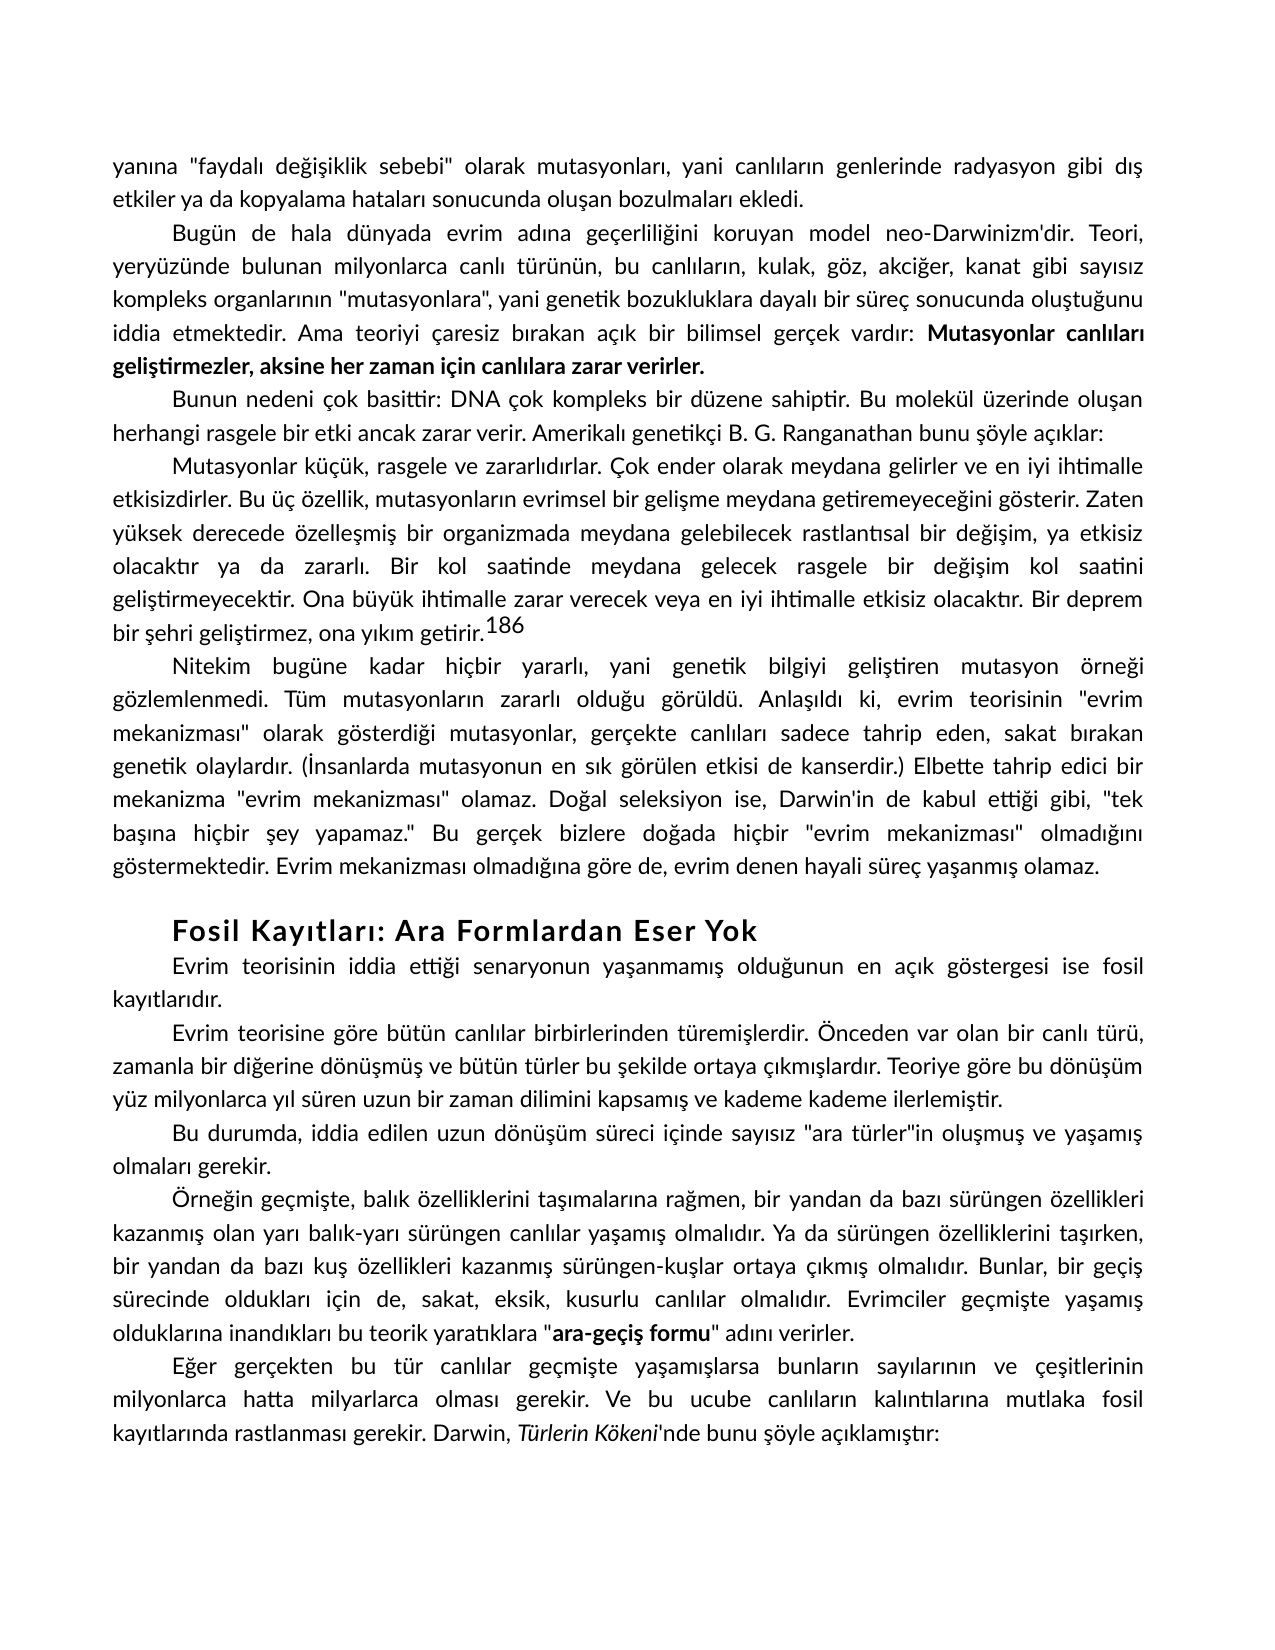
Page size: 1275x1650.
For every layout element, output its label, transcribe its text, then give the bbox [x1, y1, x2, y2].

text Mutasyonlar küçük, rasgele ve zararlıdırlar. Çok ender olarak meydana gelirler ve en iyi ihtimalle etkisizdirler. Bu üç özellik, mutasyonların evrimsel bir gelişme meydana getiremeyeceğini gösterir. Zaten yüksek derecede özelleşmiş bir organizmada meydana gelebilecek rastlantısal bir değişim, ya etkisiz olacaktır ya da zararlı. Bir kol saatinde meydana gelecek rasgele bir değişim kol saatini geliştirmeyecektir. Ona büyük ihtimalle zarar verecek veya en iyi ihtimalle etkisiz olacaktır. Bir deprem bir şehri geliştirmez, ona yıkım getirir.186 [112, 448, 1145, 648]
text Evrim teorisinin iddia ettiği senaryonun yaşanmamış olduğunun en açık göstergesi ise fosil kayıtlarıdır. [112, 948, 1145, 1014]
text Örneğin geçmişte, balık özelliklerini taşımalarına rağmen, bir yandan da bazı sürüngen özellikleri kazanmış olan yarı balık-yarı sürüngen canlılar yaşamış olmalıdır. Ya da sürüngen özelliklerini taşırken, bir yandan da bazı kuş özellikleri kazanmış sürüngen-kuşlar ortaya çıkmış olmalıdır. Bunlar, bir geçiş sürecinde oldukları için de, sakat, eksik, kusurlu canlılar olmalıdır. Evrimciler geçmişte yaşamış olduklarına inandıkları bu teorik yaratıklara "ara-geçiş formu" adını verirler. [112, 1181, 1145, 1348]
text Eğer gerçekten bu tür canlılar geçmişte yaşamışlarsa bunların sayılarının ve çeşitlerinin milyonlarca hatta milyarlarca olması gerekir. Ve bu ucube canlıların kalıntılarına mutlaka fosil kayıtlarında rastlanması gerekir. Darwin, Türlerin Kökeni'nde bunu şöyle açıklamıştır: [112, 1348, 1145, 1448]
text Bugün de hala dünyada evrim adına geçerliliğini koruyan model neo-Darwinizm'dir. Teori, yeryüzünde bulunan milyonlarca canlı türünün, bu canlıların, kulak, göz, akciğer, kanat gibi sayısız kompleks organlarının "mutasyonlara", yani genetik bozukluklara dayalı bir süreç sonucunda oluştuğunu iddia etmektedir. Ama teoriyi çaresiz bırakan açık bir bilimsel gerçek vardır: Mutasyonlar canlıları geliştirmezler, aksine her zaman için canlılara zarar verirler. [112, 214, 1145, 381]
text Evrim teorisine göre bütün canlılar birbirlerinden türemişlerdir. Önceden var olan bir canlı türü, zamanla bir diğerine dönüşmüş ve bütün türler bu şekilde ortaya çıkmışlardır. Teoriye göre bu dönüşüm yüz milyonlarca yıl süren uzun bir zaman dilimini kapsamış ve kademe kademe ilerlemiştir. [112, 1014, 1145, 1114]
text yanına "faydalı değişiklik sebebi" olarak mutasyonları, yani canlıların genlerinde radyasyon gibi dış etkiler ya da kopyalama hataları sonucunda oluşan bozulmaları ekledi. [112, 148, 1145, 214]
text Bunun nedeni çok basittir: DNA çok kompleks bir düzene sahiptir. Bu molekül üzerinde oluşan herhangi rasgele bir etki ancak zarar verir. Amerikalı genetikçi B. G. Ranganathan bunu şöyle açıklar: [112, 381, 1145, 448]
text Nitekim bugüne kadar hiçbir yararlı, yani genetik bilgiyi geliştiren mutasyon örneği gözlemlenmedi. Tüm mutasyonların zararlı olduğu görüldü. Anlaşıldı ki, evrim teorisinin "evrim mekanizması" olarak gösterdiği mutasyonlar, gerçekte canlıları sadece tahrip eden, sakat bırakan genetik olaylardır. (İnsanlarda mutasyonun en sık görülen etkisi de kanserdir.) Elbette tahrip edici bir mekanizma "evrim mekanizması" olamaz. Doğal seleksiyon ise, Darwin'in de kabul ettiği gibi, "tek başına hiçbir şey yapamaz." Bu gerçek bizlere doğada hiçbir "evrim mekanizması" olmadığını göstermektedir. Evrim mekanizması olmadığına göre de, evrim denen hayali süreç yaşanmış olamaz. [112, 648, 1145, 881]
text Bu durumda, iddia edilen uzun dönüşüm süreci içinde sayısız "ara türler"in oluşmuş ve yaşamış olmaları gerekir. [112, 1114, 1145, 1181]
text Fosil Kayıtları: Ara Formlardan Eser Yok [112, 914, 1145, 948]
